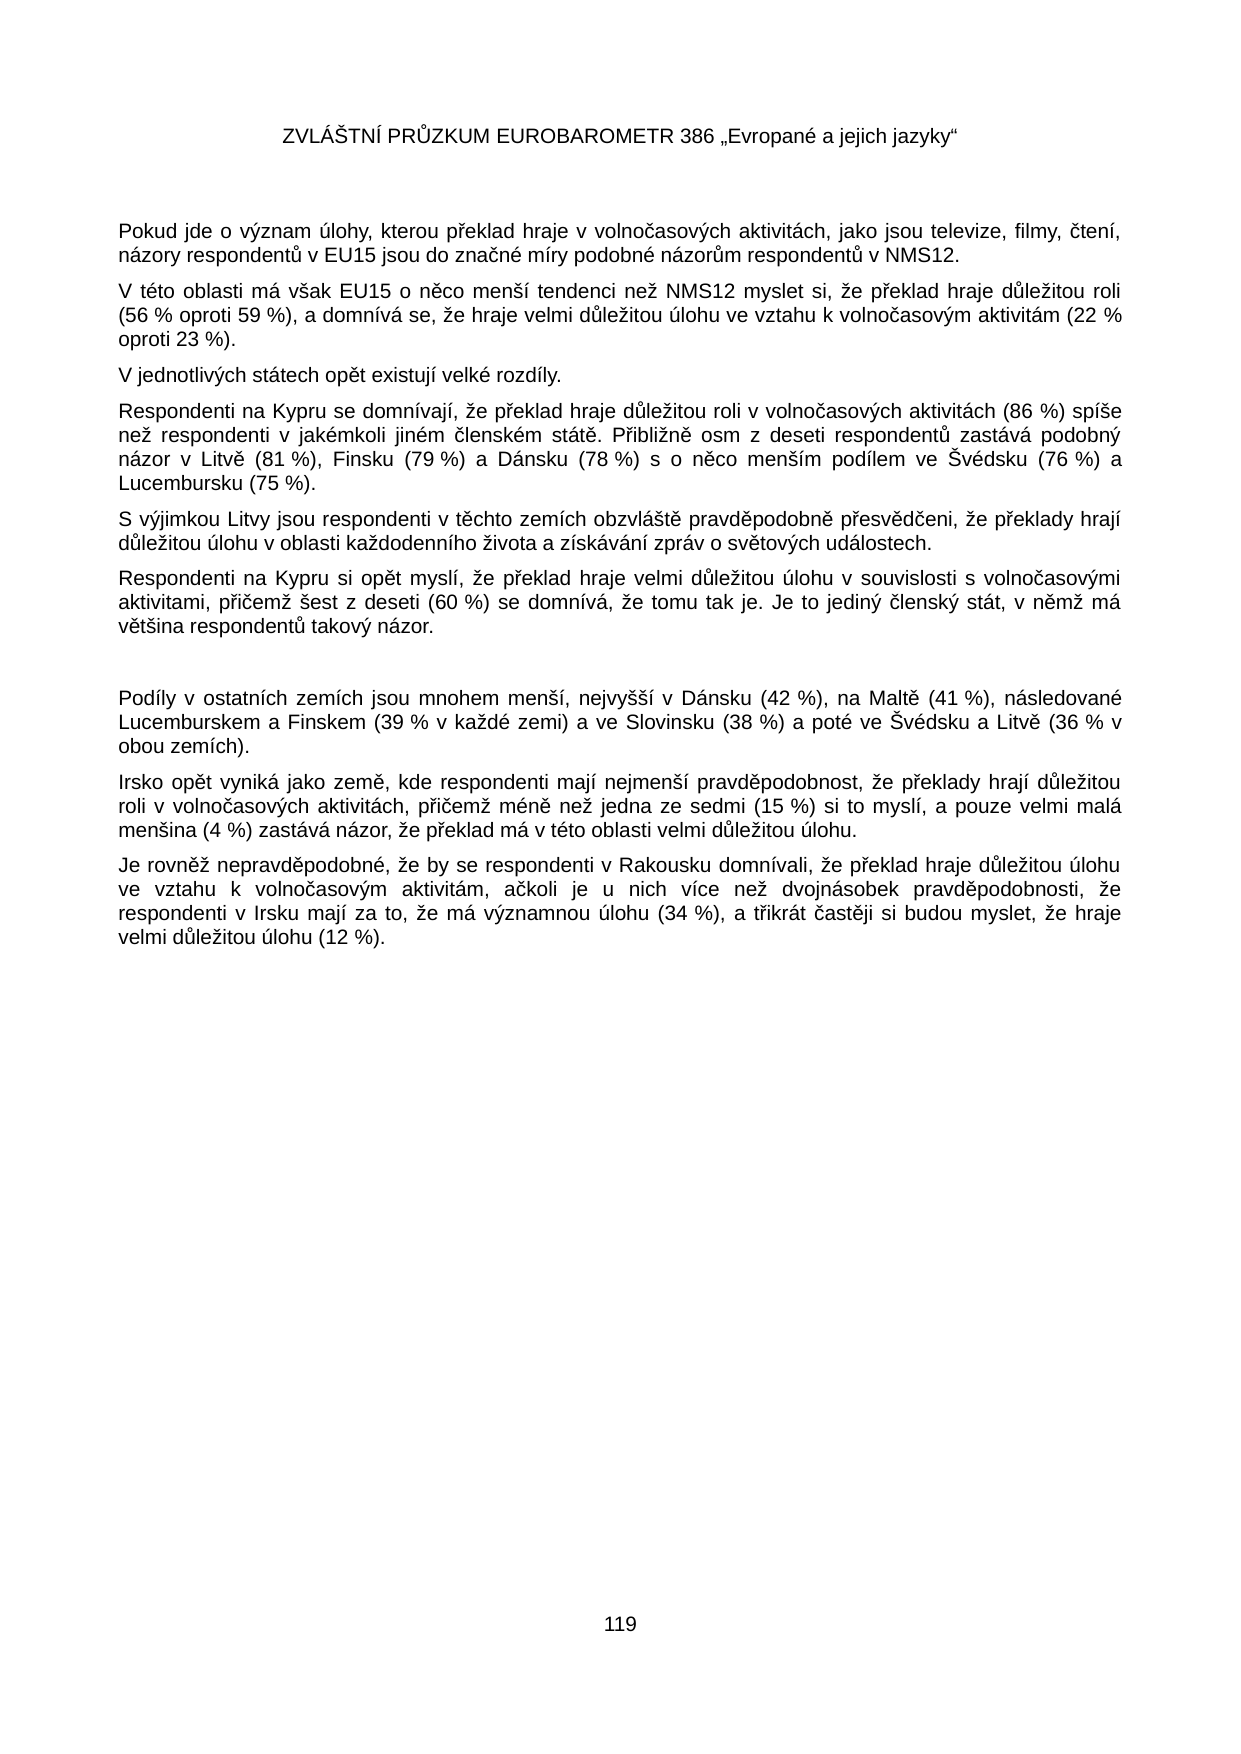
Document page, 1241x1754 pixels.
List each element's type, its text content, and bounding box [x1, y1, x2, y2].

text Pokud jde o význam úlohy, kterou překlad hraje v volnočasových aktivitách, jako jsou televize, filmy, čtení, názory respondentů v EU15 jsou do značné míry podobné názorům respondentů v NMS12. [118, 219, 1122, 267]
text Je rovněž nepravděpodobné, že by se respondenti v Rakousku domnívali, že překlad hraje důležitou úlohu ve vztahu k volnočasovým aktivitám, ačkoli je u nich více než dvojnásobek pravděpodobnosti, že respondenti v Irsku mají za to, že má významnou úlohu (34 %), a třikrát častěji si budou myslet, že hraje velmi důležitou úlohu (12 %). [118, 853, 1122, 949]
text S výjimkou Litvy jsou respondenti v těchto zemích obzvláště pravděpodobně přesvědčeni, že překlady hrají důležitou úlohu v oblasti každodenního života a získávání zpráv o světových událostech. [118, 506, 1122, 554]
text V této oblasti má však EU15 o něco menší tendenci než NMS12 myslet si, že překlad hraje důležitou roli (56 % oproti 59 %), a domnívá se, že hraje velmi důležitou úlohu ve vztahu k volnočasovým aktivitám (22 % oproti 23 %). [118, 279, 1122, 351]
text Respondenti na Kypru si opět myslí, že překlad hraje velmi důležitou úlohu v souvislosti s volnočasovými aktivitami, přičemž šest z deseti (60 %) se domnívá, že tomu tak je. Je to jediný členský stát, v němž má většina respondentů takový názor. [118, 566, 1122, 638]
text Respondenti na Kypru se domnívají, že překlad hraje důležitou roli v volnočasových aktivitách (86 %) spíše než respondenti v jakémkoli jiném členském státě. Přibližně osm z deseti respondentů zastává podobný názor v Litvě (81 %), Finsku (79 %) a Dánsku (78 %) s o něco menším podílem ve Švédsku (76 %) a Lucembursku (75 %). [118, 399, 1122, 494]
text Irsko opět vyniká jako země, kde respondenti mají nejmenší pravděpodobnost, že překlady hrají důležitou roli v volnočasových aktivitách, přičemž méně než jedna ze sedmi (15 %) si to myslí, a pouze velmi malá menšina (4 %) zastává názor, že překlad má v této oblasti velmi důležitou úlohu. [118, 769, 1122, 841]
text Podíly v ostatních zemích jsou mnohem menší, nejvyšší v Dánsku (42 %), na Maltě (41 %), následované Lucemburskem a Finskem (39 % v každé zemi) a ve Slovinsku (38 %) a poté ve Švédsku a Litvě (36 % v obou zemích). [118, 686, 1122, 758]
text V jednotlivých státech opět existují velké rozdíly. [118, 363, 1122, 387]
